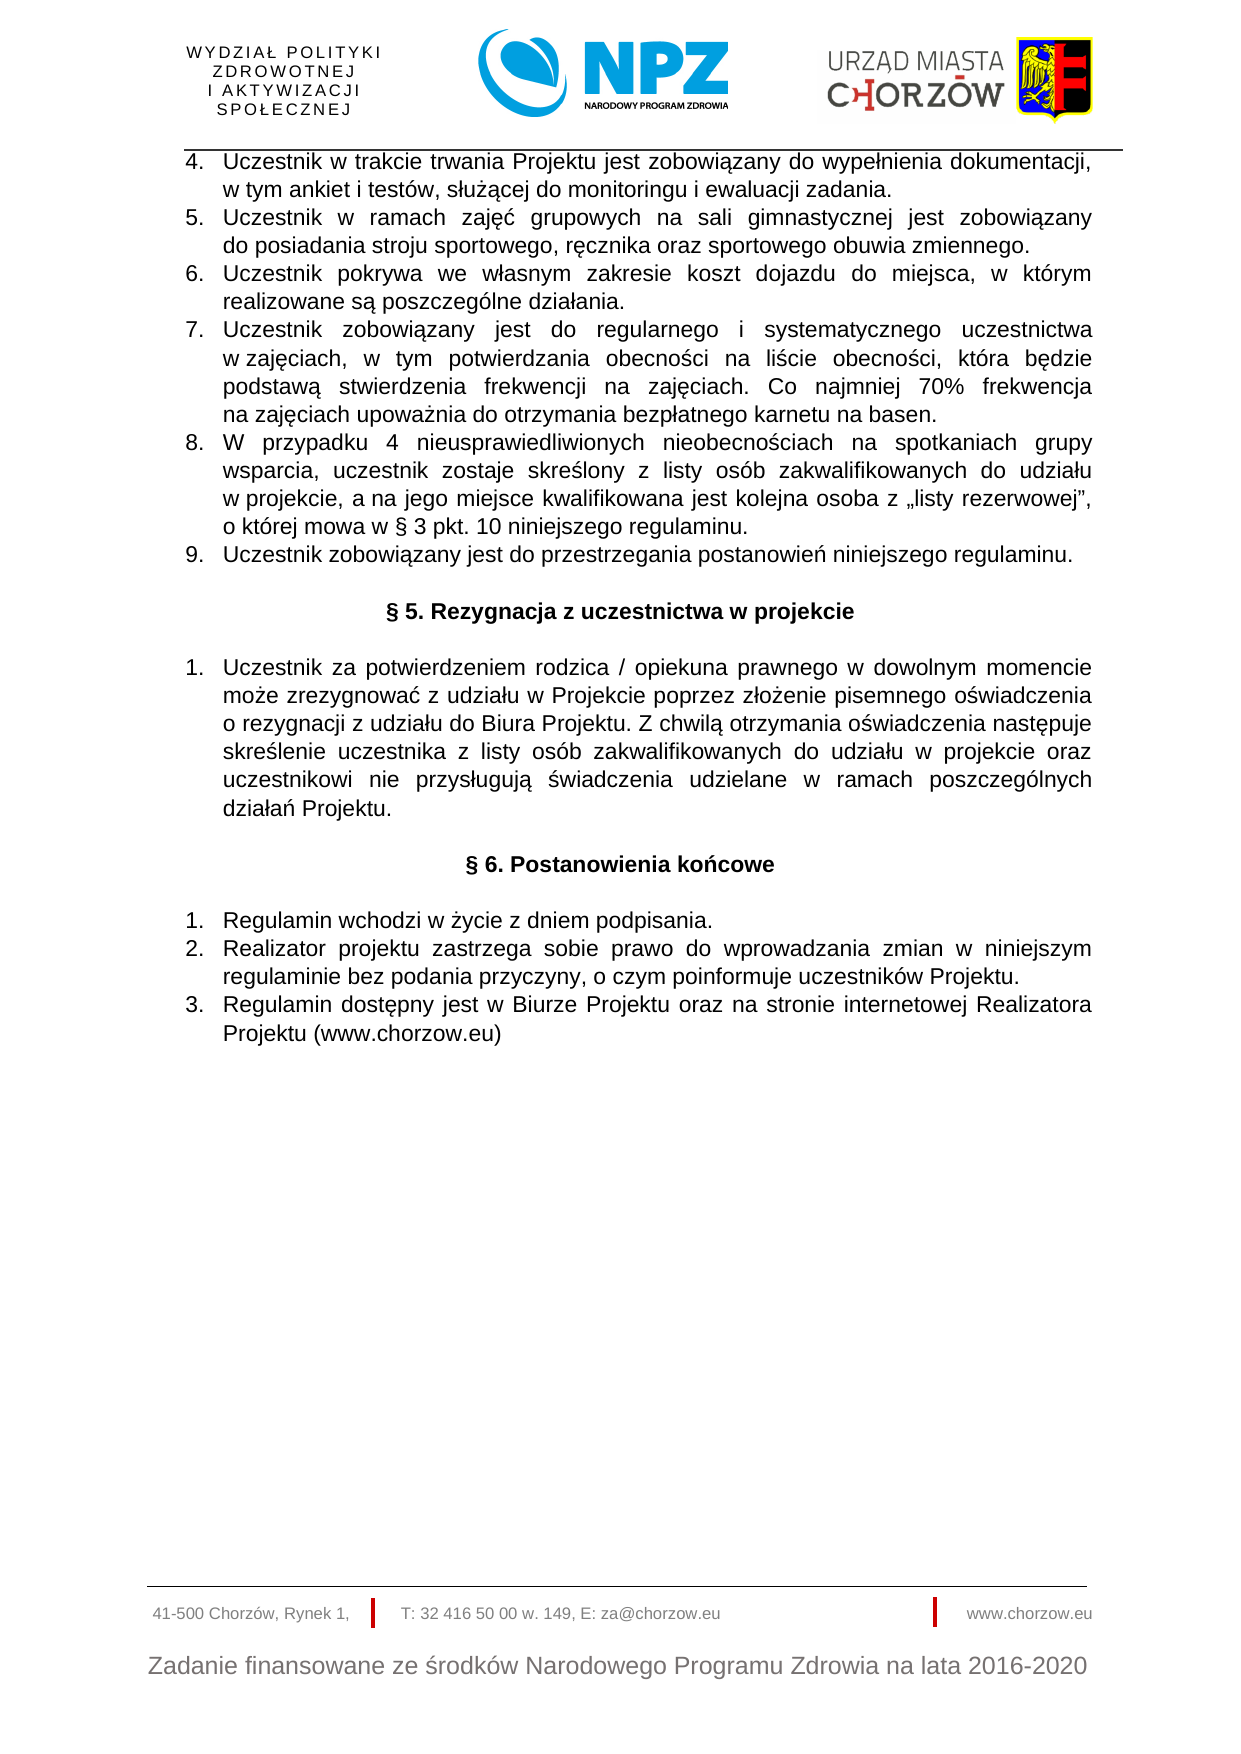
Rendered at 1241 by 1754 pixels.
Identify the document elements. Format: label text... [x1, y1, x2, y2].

list Uczestnik za potwierdzeniem rodzica / opiekuna prawnego w dowolnym momencie może zrezygnować z udziału w Projekcie poprzez złożenie pisemnego oświadczenia o rezygnacji z udziału do Biura Projektu. Z chwilą otrzymania oświadczenia następuje skreślenie uczestnika z listy osób zakwalifikowanych do udziału w projekcie oraz uczestnikowi nie przysługują świadczenia udzielane w ramach poszczególnych działań Projektu. [185, 654, 1093, 821]
list Regulamin wchodzi w życie z dniem podpisania. [185, 907, 1093, 933]
list Uczestnik pokrywa we własnym zakresie koszt dojazdu do miejsca, w którym realizowane są poszczególne działania. [185, 260, 1093, 314]
list Uczestnik zobowiązany jest do regularnego i systematycznego uczestnictwa w zajęciach, w tym potwierdzania obecności na liście obecności, która będzie podstawą stwierdzenia frekwencji na zajęciach. Co najmniej 70% frekwencja na zajęciach upoważnia do otrzymania bezpłatnego karnetu na basen. [185, 316, 1093, 427]
list W przypadku 4 nieusprawiedliwionych nieobecnościach na spotkaniach grupy wsparcia, uczestnik zostaje skreślony z listy osób zakwalifikowanych do udziału w projekcie, a na jego miejsce kwalifikowana jest kolejna osoba z „listy rezerwowej”, o której mowa w § 3 pkt. 10 niniejszego regulaminu. [185, 429, 1093, 539]
list Uczestnik zobowiązany jest do przestrzegania postanowień niniejszego regulaminu. [185, 541, 1093, 568]
picture [478, 29, 502, 53]
list Uczestnik w ramach zajęć grupowych na sali gimnastycznej jest zobowiązany do posiadania stroju sportowego, ręcznika oraz sportowego obuwia zmiennego. [185, 204, 1093, 258]
text § 5. Rezygnacja z uczestnictwa w projekcie [148, 598, 1093, 624]
picture [1016, 37, 1093, 124]
list Regulamin dostępny jest w Biurze Projektu oraz na stronie internetowej Realizatora Projektu (www.chorzow.eu) [185, 991, 1093, 1046]
picture [486, 29, 728, 117]
list Realizator projektu zastrzega sobie prawo do wprowadzania zmian w niniejszym regulaminie bez podania przyczyny, o czym poinformuje uczestników Projektu. [185, 935, 1093, 989]
list Uczestnik w trakcie trwania Projektu jest zobowiązany do wypełnienia dokumentacji, w tym ankiet i testów, służącej do monitoringu i ewaluacji zadania. [185, 151, 1093, 202]
text § 6. Postanowienia końcowe [148, 851, 1093, 877]
picture [708, 53, 728, 80]
picture [478, 69, 524, 117]
